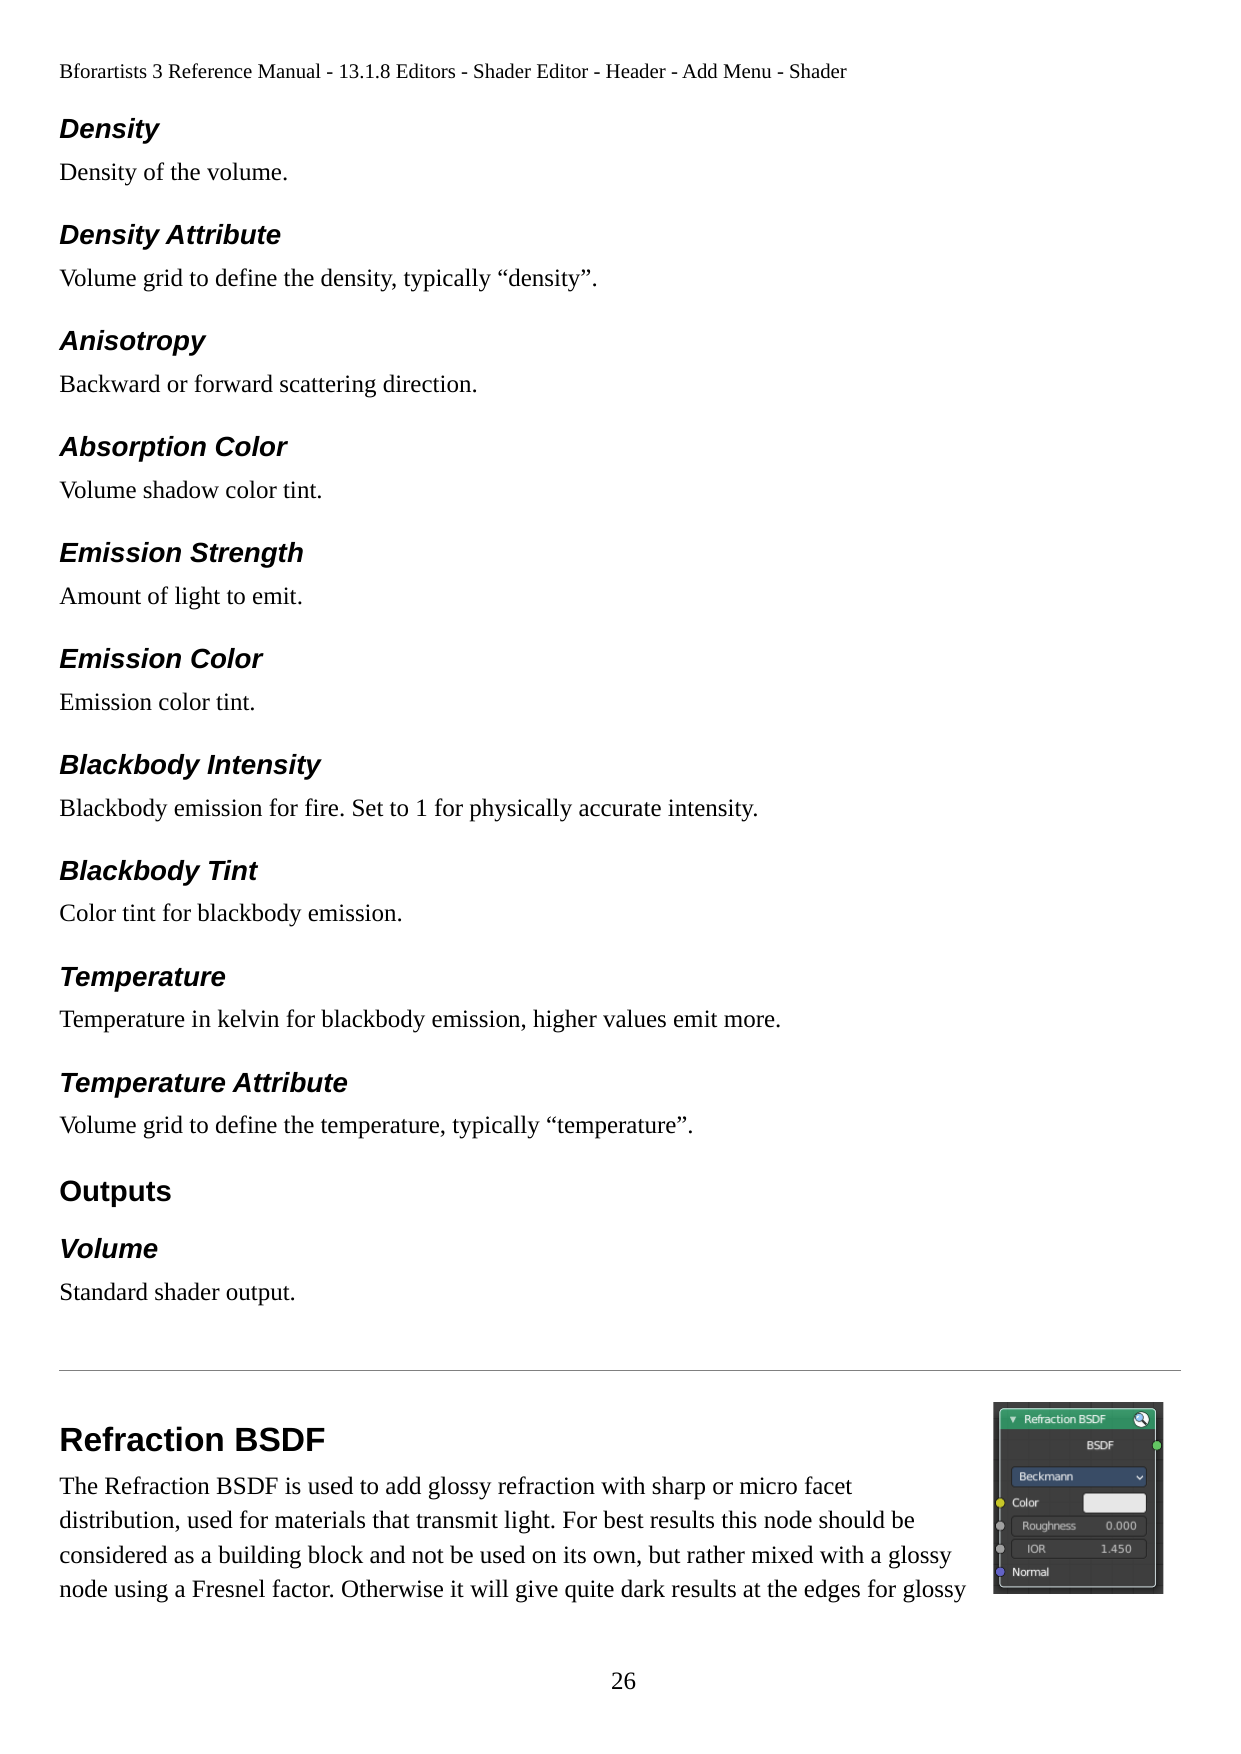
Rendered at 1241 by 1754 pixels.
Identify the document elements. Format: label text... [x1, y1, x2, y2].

text Volume grid to define the temperature, typically “temperature”. [59, 1110, 1181, 1139]
text Color tint for blackbody emission. [59, 898, 1181, 927]
text Volume shadow color tint. [59, 475, 1181, 503]
text Emission color tint. [59, 687, 1181, 715]
text Amount of light to emit. [59, 581, 1181, 609]
subtitle Blackbody Tint [59, 854, 1181, 886]
subtitle Anisotropy [59, 324, 1181, 356]
subtitle Outputs [59, 1174, 1181, 1208]
subtitle Density Attribute [59, 218, 1181, 250]
text Blackbody emission for fire. Set to 1 for physically accurate intensity. [59, 793, 1181, 821]
subtitle Blackbody Intensity [59, 748, 1181, 780]
subtitle Density [59, 113, 1181, 144]
subtitle Emission Strength [59, 536, 1181, 568]
subtitle Emission Color [59, 642, 1181, 674]
subtitle Volume [59, 1233, 1181, 1265]
subtitle Absorption Color [59, 430, 1181, 462]
text Temperature in kelvin for blackbody emission, higher values emit more. [59, 1004, 1181, 1033]
text Standard shader output. [59, 1277, 1181, 1306]
subtitle Temperature [59, 960, 1181, 992]
subtitle Refraction BSDF [59, 1420, 993, 1459]
text Backward or forward scattering direction. [59, 369, 1181, 398]
text Volume grid to define the density, typically “density”. [59, 263, 1181, 292]
text Density of the volume. [59, 157, 1181, 186]
subtitle Temperature Attribute [59, 1066, 1181, 1098]
subtitle [1164, 1420, 1181, 1459]
picture [993, 1402, 1164, 1594]
text The Refraction BSDF is used to add glossy refraction with sharp or micro facet distribution, used for materials that transmit light. For best results this node should be considered as a building block and not be used on its own, but rather mixed with a glossy node using a Fresnel factor. Otherwise it will give quite dark results at the edges for glossy [59, 1471, 1181, 1603]
